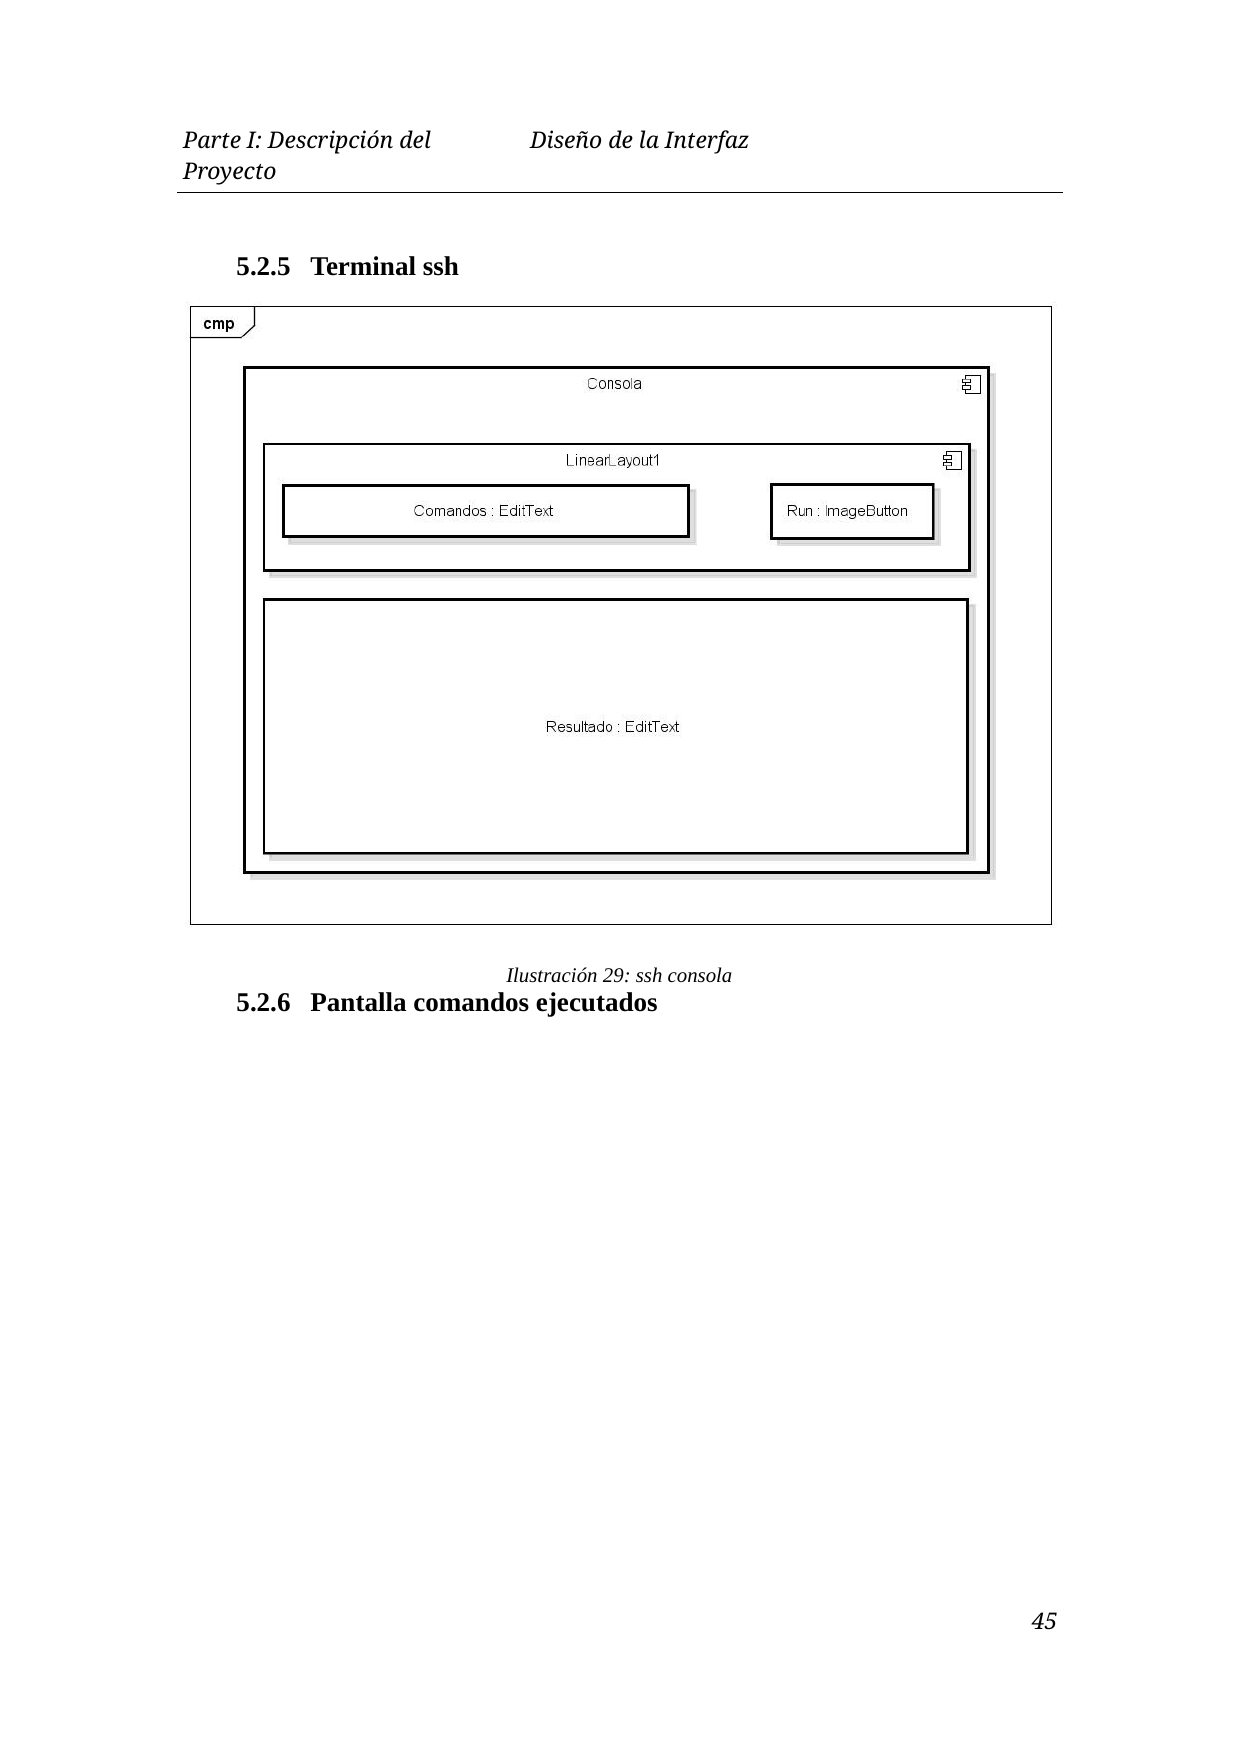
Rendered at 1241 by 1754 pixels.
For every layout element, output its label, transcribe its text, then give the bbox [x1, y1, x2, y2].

picture [177, 293, 1064, 963]
subtitle Pantalla comandos ejecutados [236, 987, 1004, 1018]
subtitle Terminal ssh [236, 250, 1004, 282]
text Ilustración 29: ssh consola [177, 963, 1063, 987]
